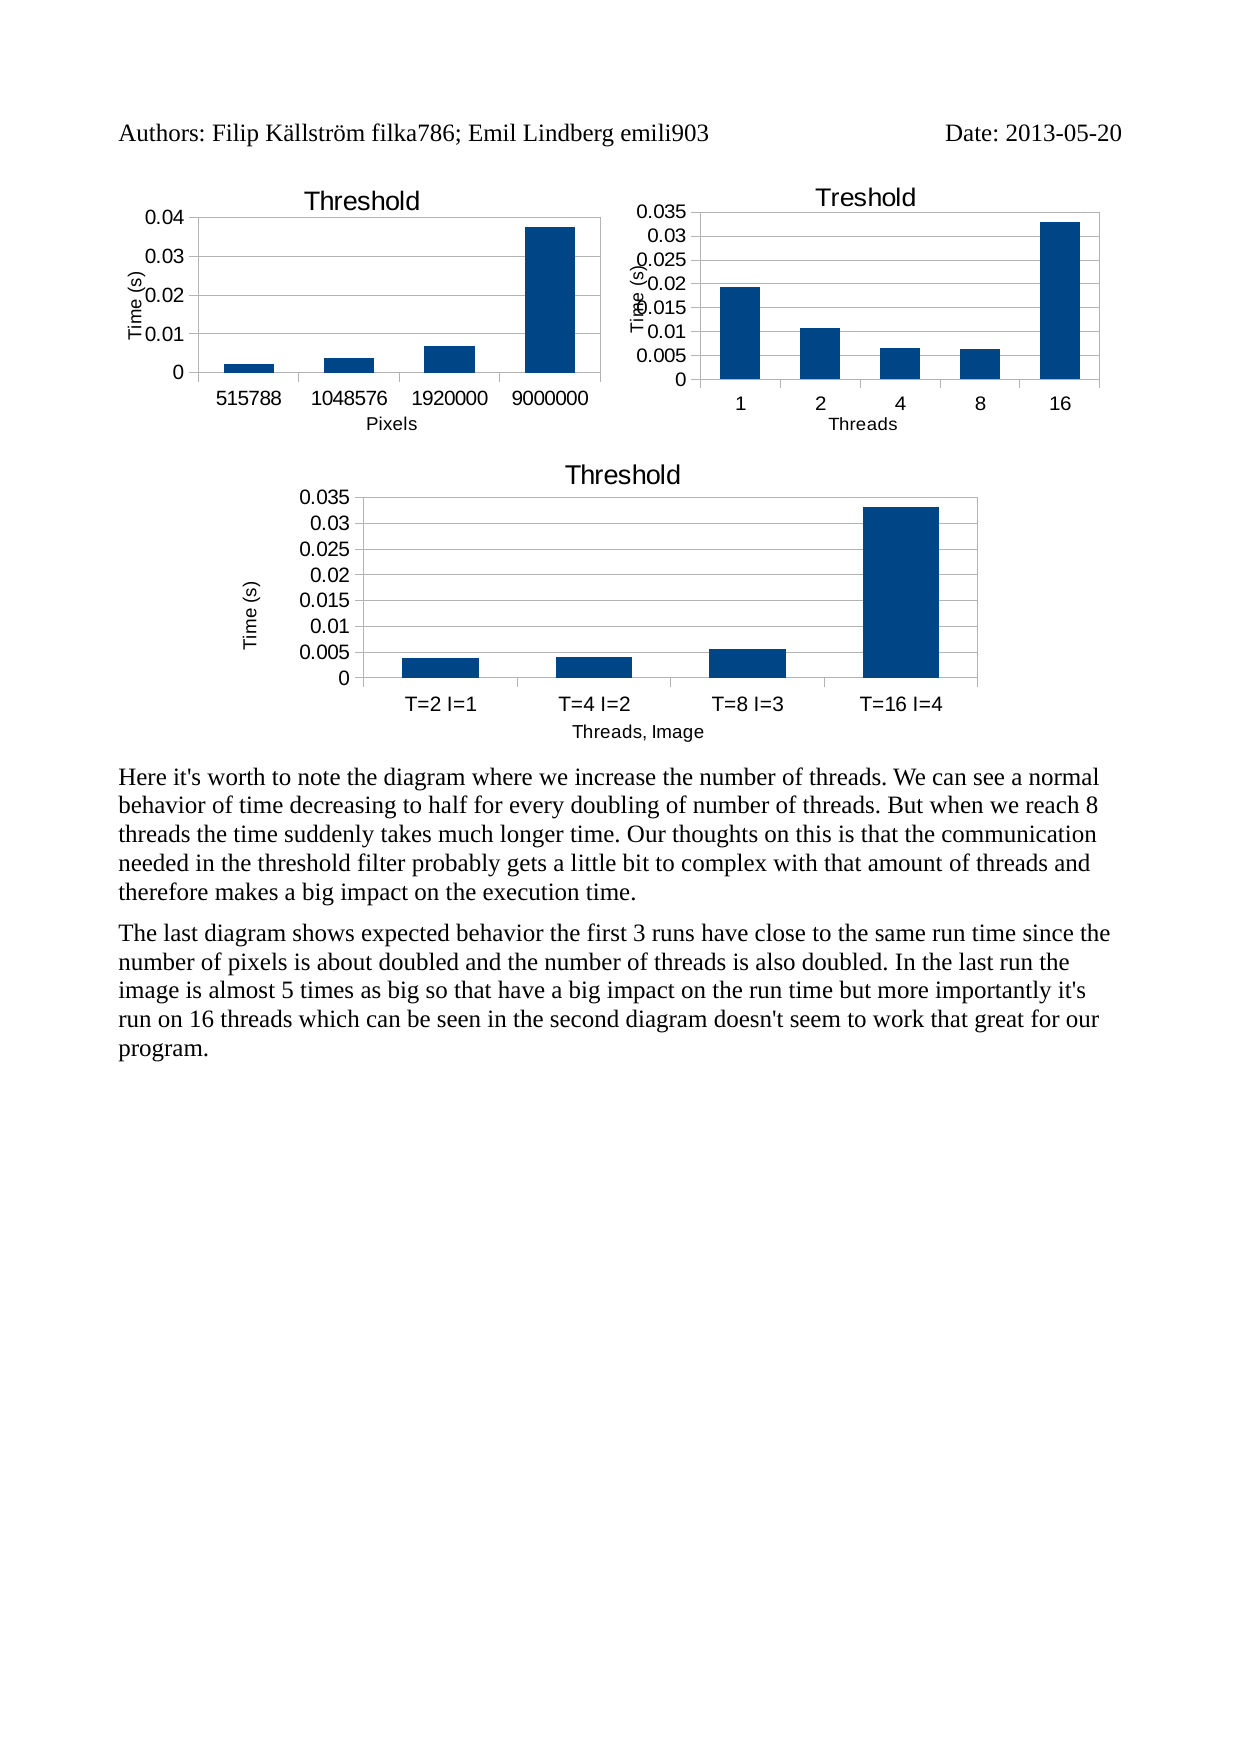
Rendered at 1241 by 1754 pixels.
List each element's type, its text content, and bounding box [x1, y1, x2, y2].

text Here it's worth to note the diagram where we increase the number of threads. We can see a normal behavior of time decreasing to half for every doubling of number of threads. But when we reach 8 threads the time suddenly takes much longer time. Our thoughts on this is that the communication needed in the threshold filter probably gets a little bit to complex with that amount of threads and therefore makes a big impact on the execution time. [118, 762, 1122, 905]
text The last diagram shows expected behavior the first 3 runs have close to the same run time since the number of pixels is about doubled and the number of threads is also doubled. In the last run the image is almost 5 times as big so that have a big impact on the run time but more importantly it's run on 16 threads which can be seen in the second diagram doesn't seem to work that great for our program. [118, 918, 1122, 1062]
